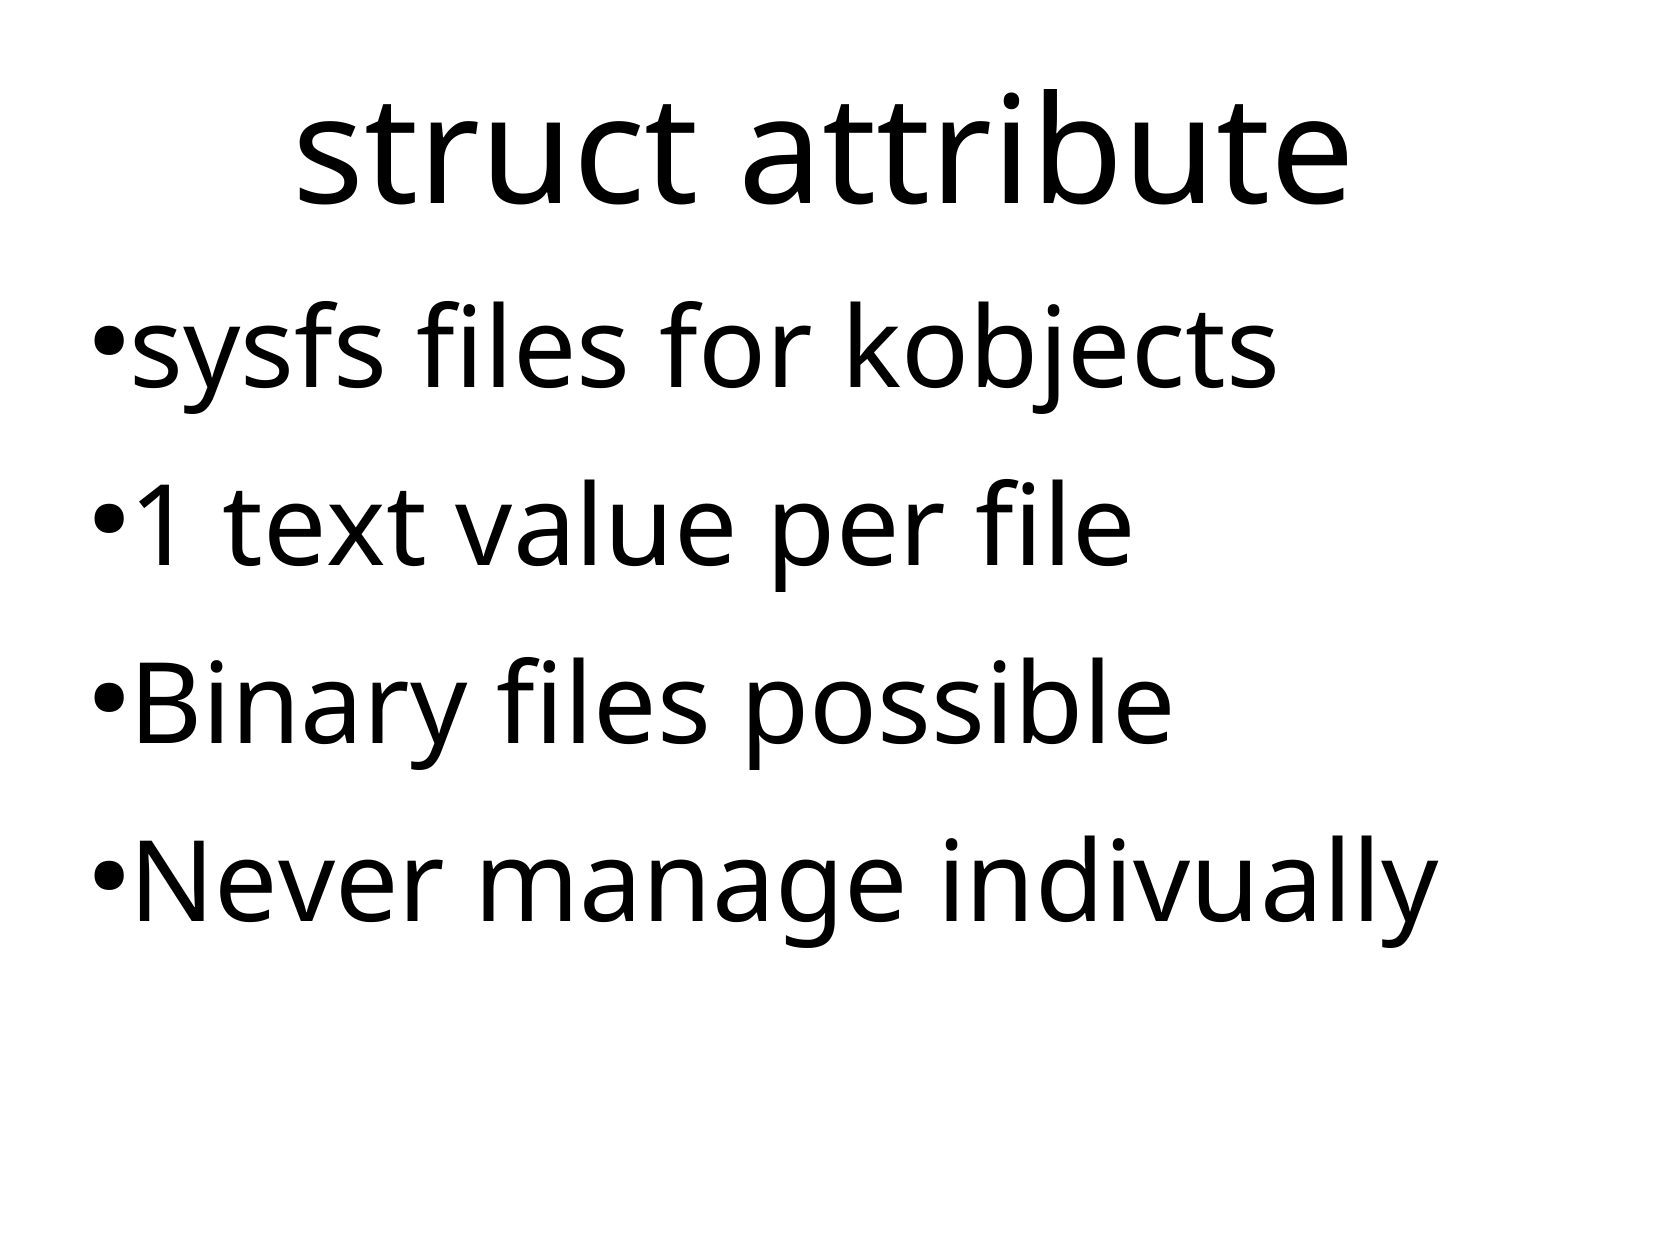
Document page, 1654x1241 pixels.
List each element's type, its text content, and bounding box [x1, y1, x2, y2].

text_box sysfs files for kobjects 1 text value per file Binary files possible Never manage indivually [74, 259, 1619, 1181]
text_box struct attribute [0, 35, 1649, 263]
